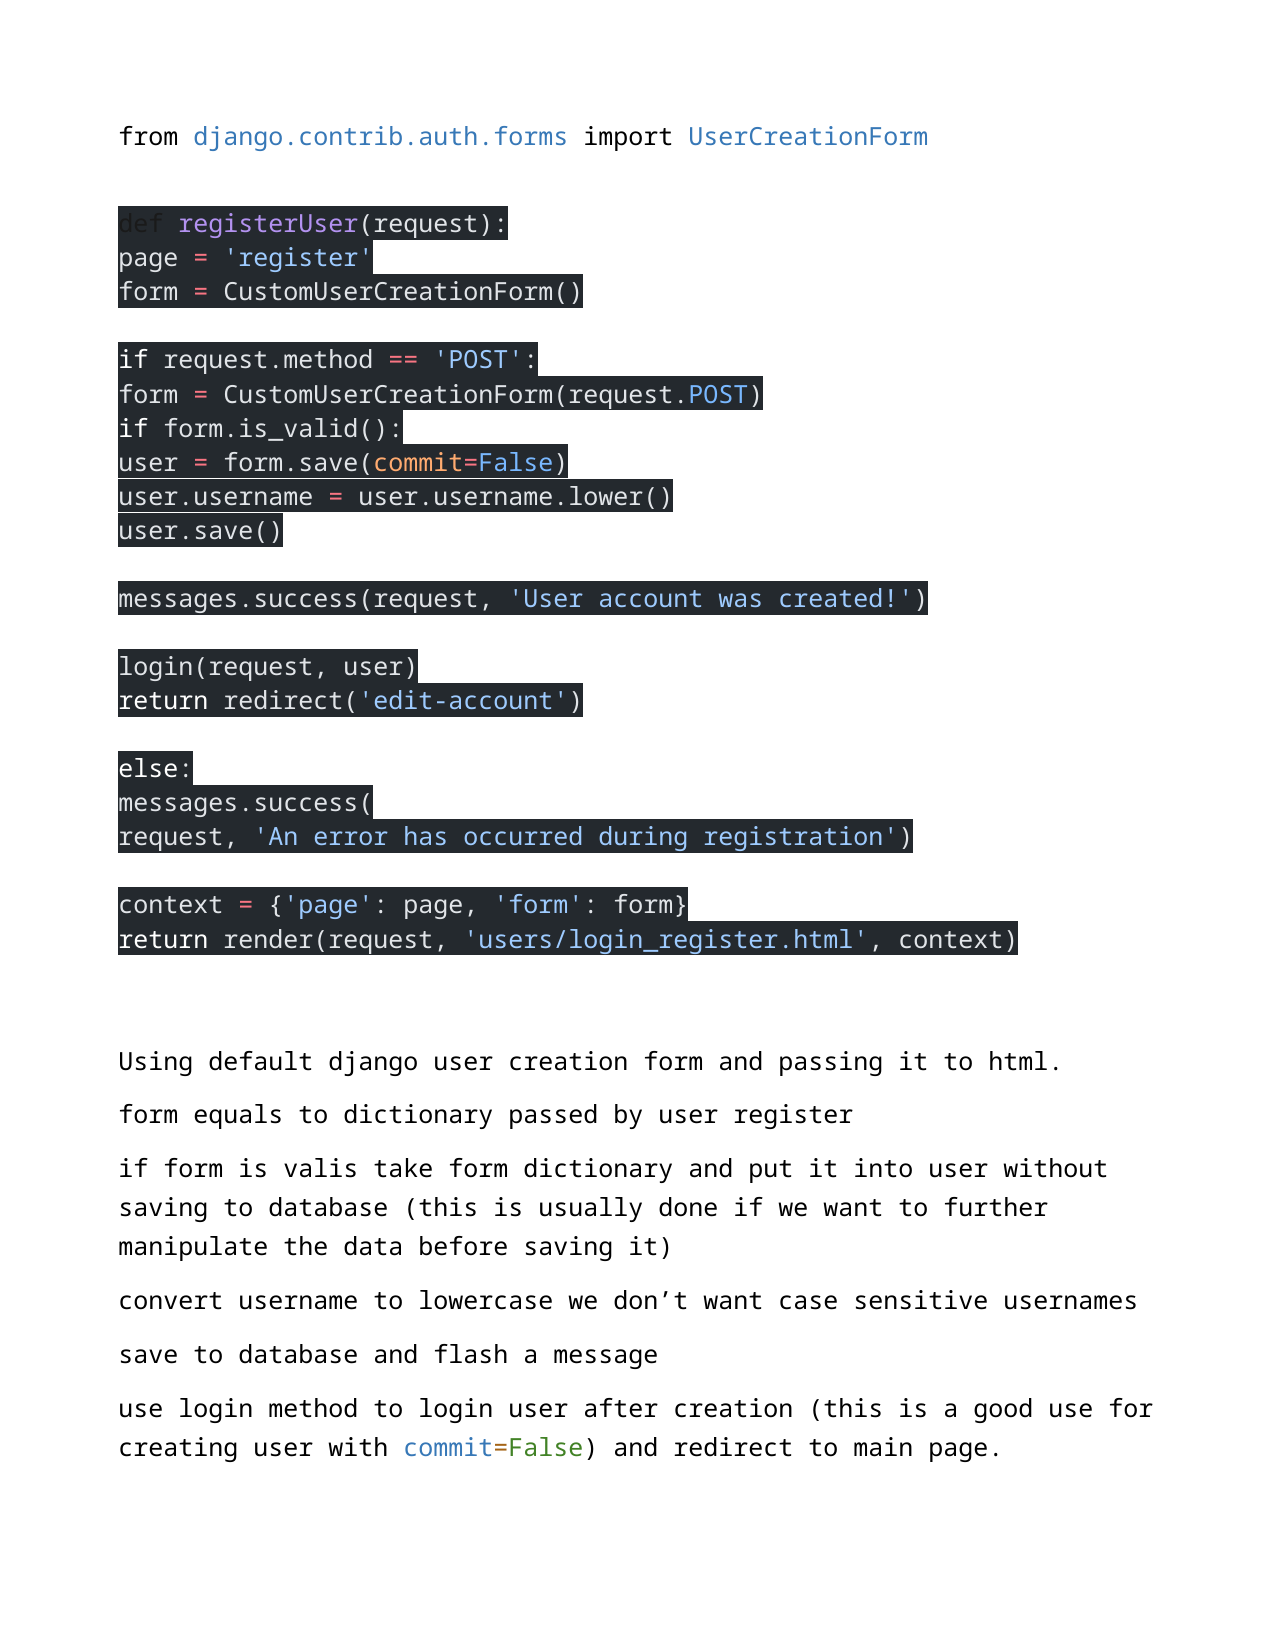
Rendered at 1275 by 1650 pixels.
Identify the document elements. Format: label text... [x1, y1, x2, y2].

text login(request, user) [118, 649, 1157, 683]
text return redirect('edit-account') [118, 683, 1157, 717]
text form = CustomUserCreationForm(request.POST) [118, 376, 1157, 410]
text user.save() [118, 512, 1157, 547]
text from django.contrib.auth.forms import UserCreationForm [118, 118, 1157, 152]
text use login method to login user after creation (this is a good use for creating user with commit=False) and redirect to main page. [118, 1390, 1157, 1463]
text Using default django user creation form and passing it to html. [118, 1043, 1157, 1077]
text if form.is_valid(): [118, 410, 1157, 444]
text if form is valis take form dictionary and put it into user without saving to database (this is usually done if we want to further manipulate the data before saving it) [118, 1151, 1157, 1263]
text def registerUser(request): [118, 206, 1157, 240]
text request, 'An error has occurred during registration') [118, 819, 1157, 853]
text if request.method == 'POST': [118, 342, 1157, 376]
text return render(request, 'users/login_register.html', context) [118, 921, 1157, 955]
text else: [118, 751, 1157, 785]
text user = form.save(commit=False) [118, 444, 1157, 478]
text convert username to lowercase we don’t want case sensitive usernames [118, 1283, 1157, 1317]
text messages.success(request, 'User account was created!') [118, 581, 1157, 615]
text form = CustomUserCreationForm() [118, 274, 1157, 308]
text user.username = user.username.lower() [118, 478, 1157, 512]
text form equals to dictionary passed by user register [118, 1097, 1157, 1131]
text messages.success( [118, 785, 1157, 819]
text page = 'register' [118, 240, 1157, 274]
text save to database and flash a message [118, 1336, 1157, 1371]
text context = {'page': page, 'form': form} [118, 887, 1157, 921]
